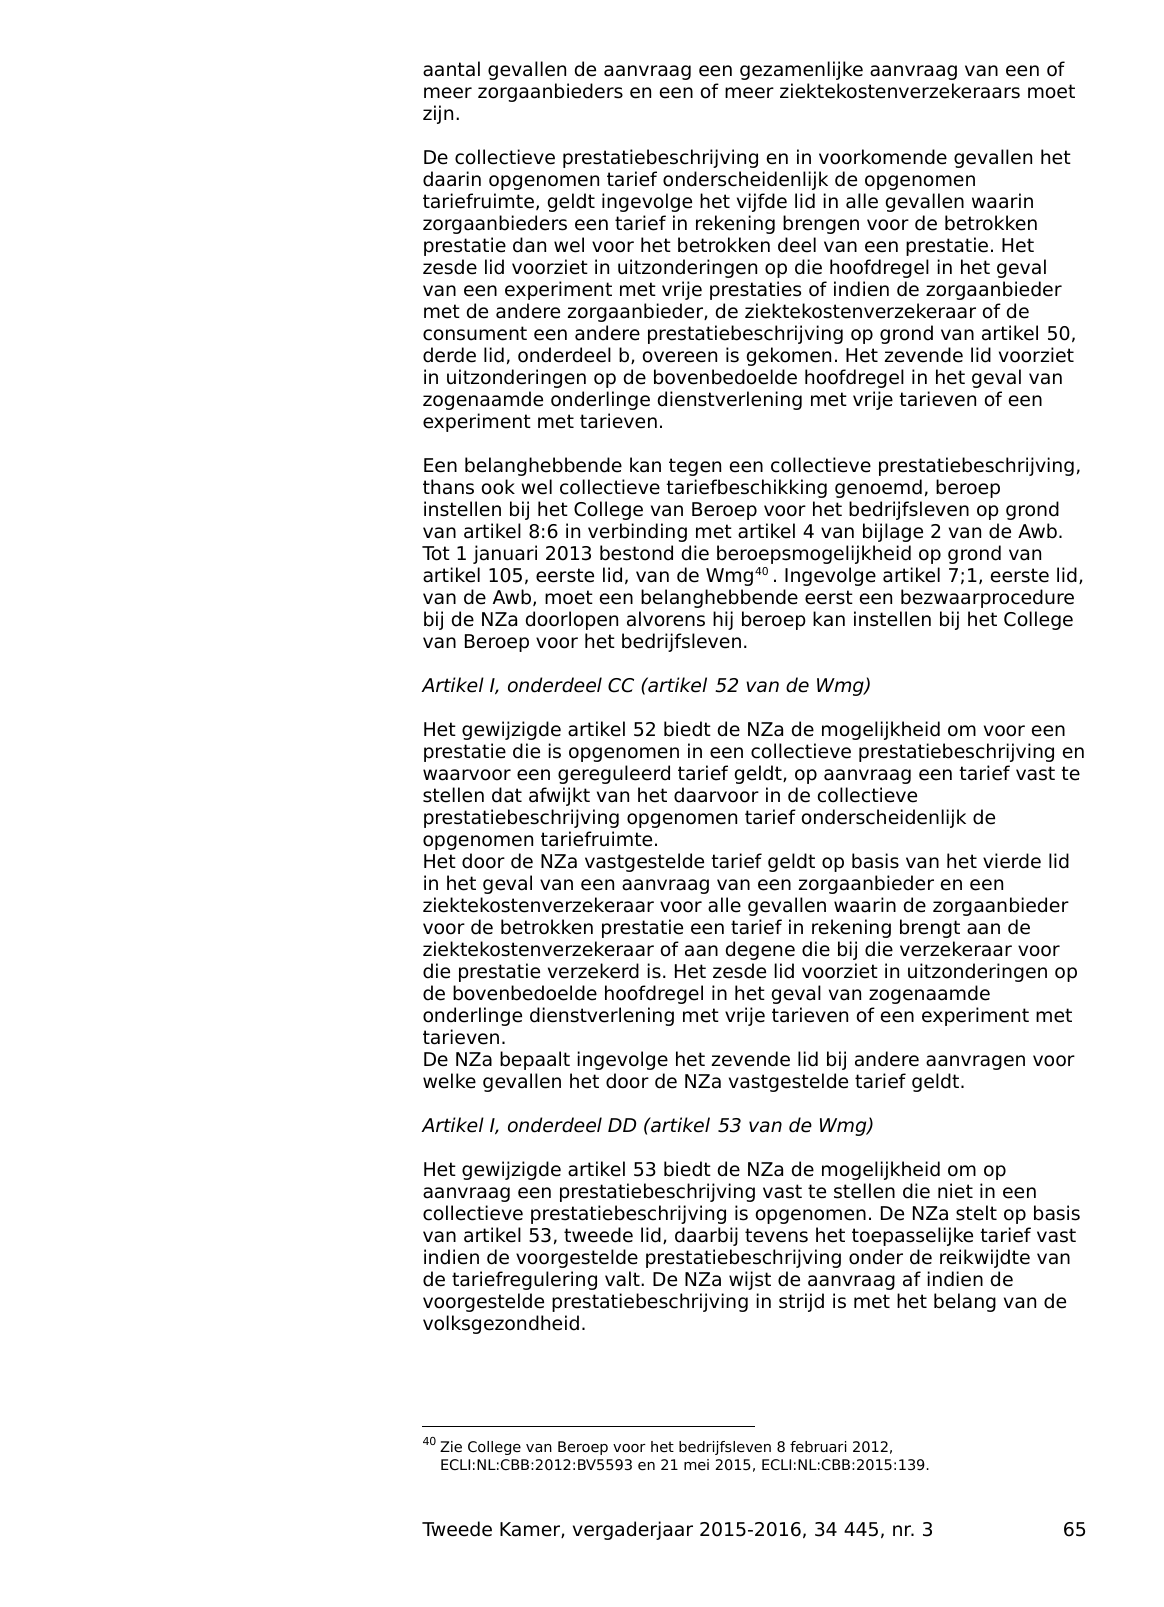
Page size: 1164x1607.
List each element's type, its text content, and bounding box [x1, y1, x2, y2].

text Het gewijzigde artikel 53 biedt de NZa de mogelijkheid om op aanvraag een prestatiebeschrijving vast te stellen die niet in een collectieve prestatiebeschrijving is opgenomen. De NZa stelt op basis van artikel 53, tweede lid, daarbij tevens het toepasselijke tarief vast indien de voorgestelde prestatiebeschrijving onder de reikwijdte van de tariefregulering valt. De NZa wijst de aanvraag af indien de voorgestelde prestatiebeschrijving in strijd is met het belang van de volksgezondheid. [422, 1159, 1087, 1335]
text De NZa bepaalt ingevolge het zevende lid bij andere aanvragen voor welke gevallen het door de NZa vastgestelde tarief geldt. [422, 1049, 1087, 1093]
text Het gewijzigde artikel 52 biedt de NZa de mogelijkheid om voor een prestatie die is opgenomen in een collectieve prestatiebeschrijving en waarvoor een gereguleerd tarief geldt, op aanvraag een tarief vast te stellen dat afwijkt van het daarvoor in de collectieve prestatiebeschrijving opgenomen tarief onderscheidenlijk de opgenomen tariefruimte. [422, 719, 1087, 851]
text aantal gevallen de aanvraag een gezamenlijke aanvraag van een of meer zorgaanbieders en een of meer ziektekostenverzekeraars moet zijn. [422, 59, 1087, 125]
text Het door de NZa vastgestelde tarief geldt op basis van het vierde lid in het geval van een aanvraag van een zorgaanbieder en een ziektekostenverzekeraar voor alle gevallen waarin de zorgaanbieder voor de betrokken prestatie een tarief in rekening brengt aan de ziektekostenverzekeraar of aan degene die bij die verzekeraar voor die prestatie verzekerd is. Het zesde lid voorziet in uitzonderingen op de bovenbedoelde hoofdregel in het geval van zogenaamde onderlinge dienstverlening met vrije tarieven of een experiment met tarieven. [422, 851, 1087, 1049]
text Zie College van Beroep voor het bedrijfsleven 8 februari 2012, ECLI:NL:CBB:2012:BV5593 en 21 mei 2015, ECLI:NL:CBB:2015:139. [422, 1435, 1087, 1474]
subtitle Artikel I, onderdeel DD (artikel 53 van de Wmg) [422, 1115, 1087, 1137]
subtitle Artikel I, onderdeel CC (artikel 52 van de Wmg) [422, 675, 1087, 697]
text Een belanghebbende kan tegen een collectieve prestatiebeschrijving, thans ook wel collectieve tariefbeschikking genoemd, beroep instellen bij het College van Beroep voor het bedrijfsleven op grond van artikel 8:6 in verbinding met artikel 4 van bijlage 2 van de Awb. Tot 1 januari 2013 bestond die beroepsmogelijkheid op grond van artikel 105, eerste lid, van de Wmg. Ingevolge artikel 7;1, eerste lid, van de Awb, moet een belanghebbende eerst een bezwaarprocedure bij de NZa doorlopen alvorens hij beroep kan instellen bij het College van Beroep voor het bedrijfsleven. [422, 455, 1087, 653]
text De collectieve prestatiebeschrijving en in voorkomende gevallen het daarin opgenomen tarief onderscheidenlijk de opgenomen tariefruimte, geldt ingevolge het vijfde lid in alle gevallen waarin zorgaanbieders een tarief in rekening brengen voor de betrokken prestatie dan wel voor het betrokken deel van een prestatie. Het zesde lid voorziet in uitzonderingen op die hoofdregel in het geval van een experiment met vrije prestaties of indien de zorgaanbieder met de andere zorgaanbieder, de ziektekostenverzekeraar of de consument een andere prestatiebeschrijving op grond van artikel 50, derde lid, onderdeel b, overeen is gekomen. Het zevende lid voorziet in uitzonderingen op de bovenbedoelde hoofdregel in het geval van zogenaamde onderlinge dienstverlening met vrije tarieven of een experiment met tarieven. [422, 147, 1087, 433]
